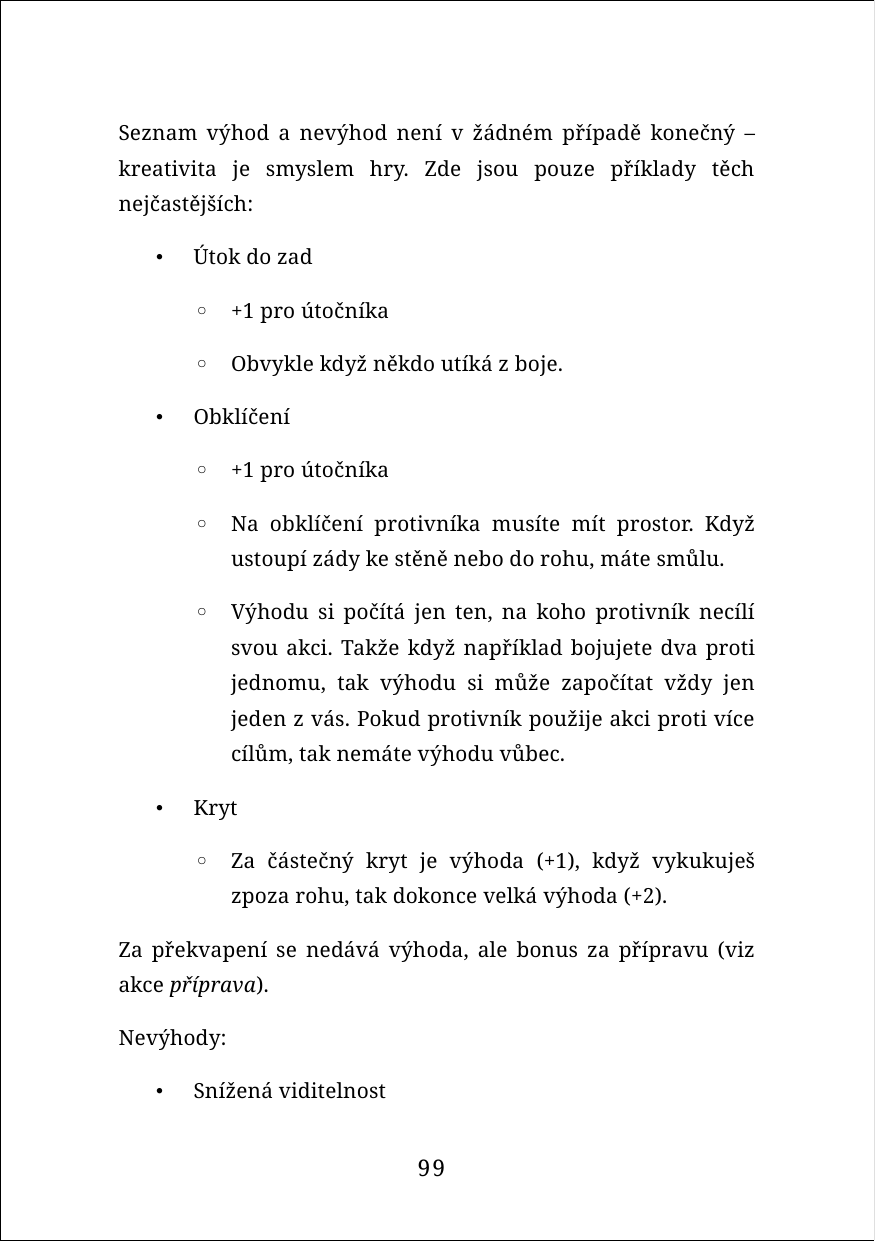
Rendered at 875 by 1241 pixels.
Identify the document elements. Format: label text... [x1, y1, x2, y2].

list Snížená viditelnost [156, 1077, 756, 1105]
list Kryt [156, 793, 756, 821]
list +1 pro útočníka [193, 296, 756, 324]
text Seznam výhod a nevýhod není v žádném případě konečný – kreativita je smyslem hry. Zde jsou pouze příklady těch nejčastějších: [118, 118, 756, 218]
list Na obklíčení protivníka musíte mít prostor. Když ustoupí zády ke stěně nebo do rohu, máte smůlu. [193, 509, 756, 573]
list Obklíčení [156, 402, 756, 431]
list Obvykle když někdo utíká z boje. [193, 349, 756, 377]
text Za překvapení se nedává výhoda, ale bonus za přípravu (viz akce příprava). [118, 935, 756, 999]
list Výhodu si počítá jen ten, na koho protivník necílí svou akci. Takže když například bojujete dva proti jednomu, tak výhodu si může započítat vždy jen jeden z vás. Pokud protivník použije akci proti více cílům, tak nemáte výhodu vůbec. [193, 597, 756, 768]
list Za částečný kryt je výhoda (+1), když vykukuješ zpoza rohu, tak dokonce velká výhoda (+2). [193, 846, 756, 910]
list +1 pro útočníka [193, 455, 756, 484]
text Nevýhody: [118, 1023, 756, 1052]
list Útok do zad [156, 242, 756, 271]
